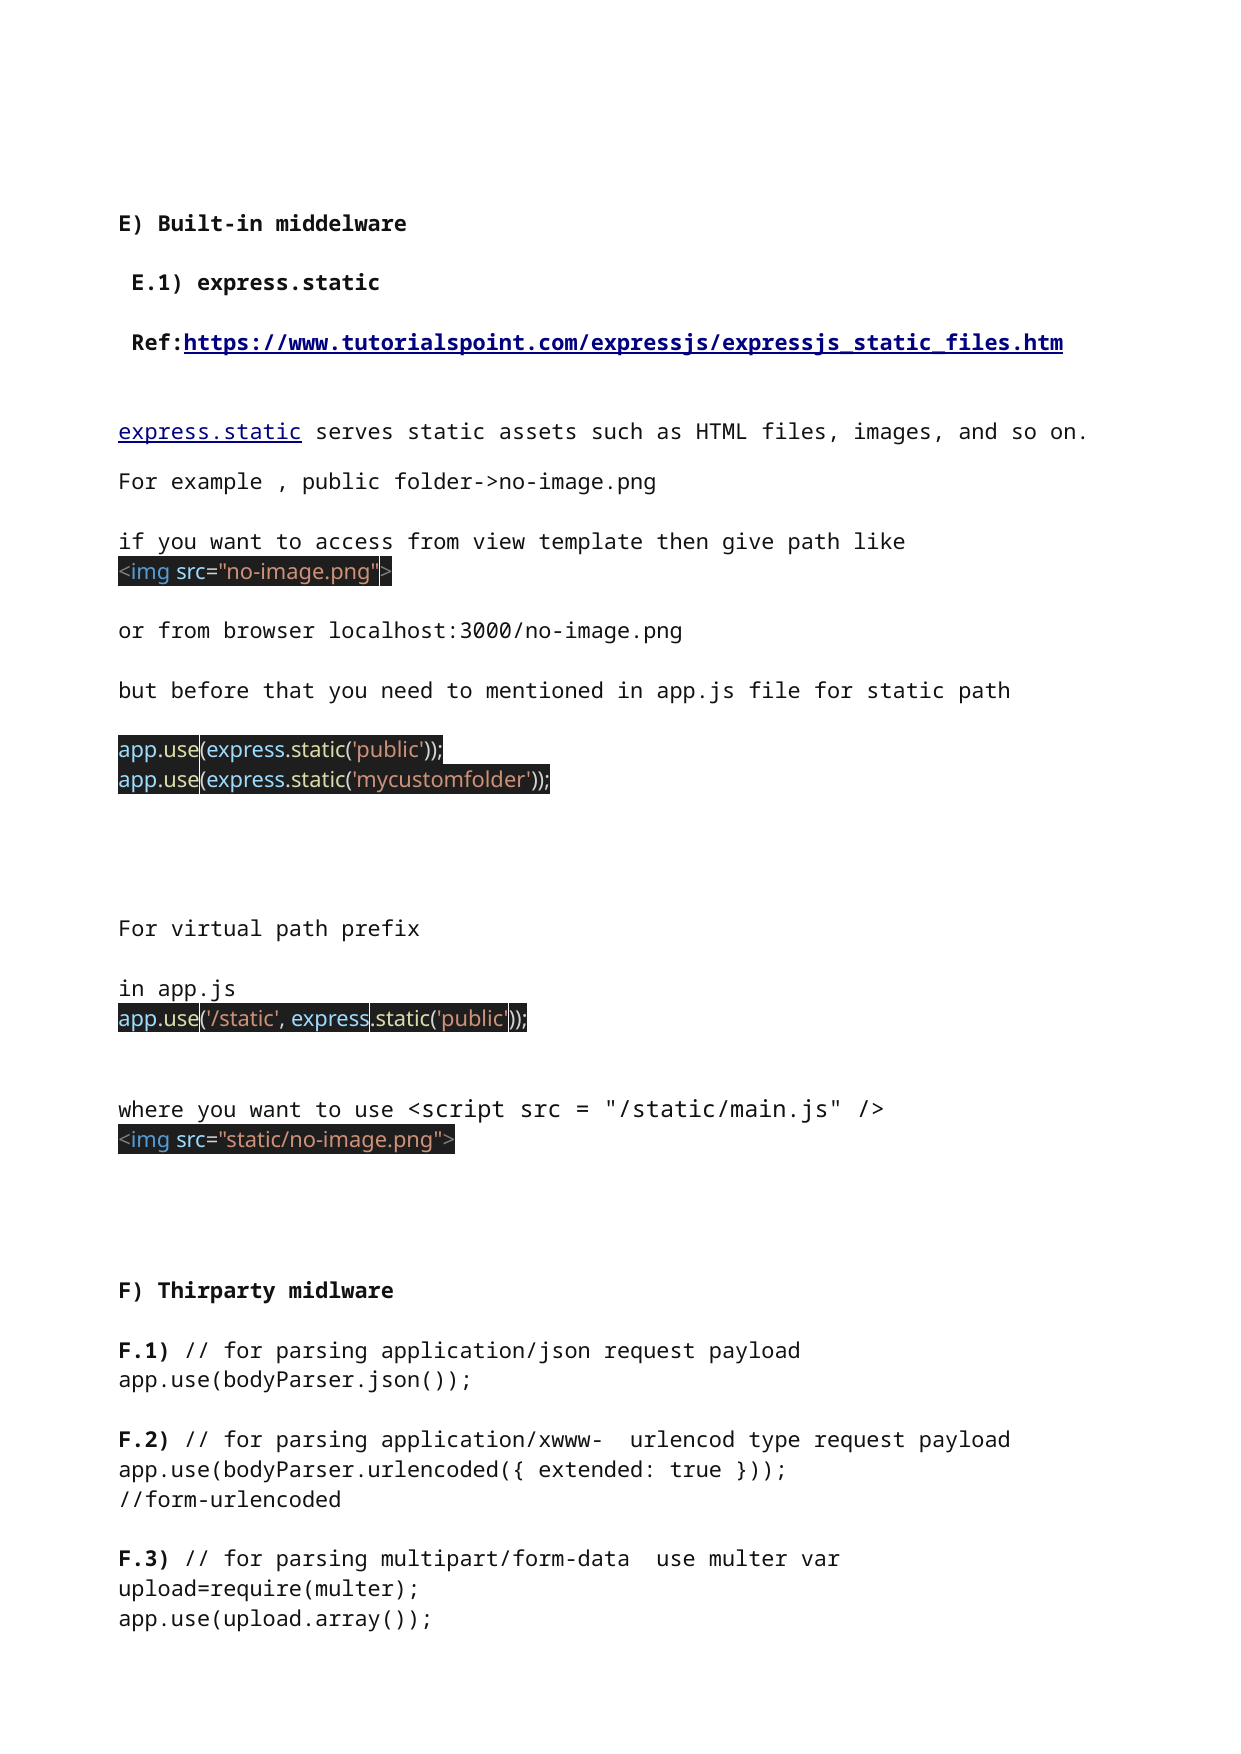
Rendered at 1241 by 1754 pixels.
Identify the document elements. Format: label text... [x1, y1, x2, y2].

text For virtual path prefix [118, 913, 1122, 943]
text F) Thirparty midlware [118, 1275, 1122, 1305]
text if you want to access from view template then give path like [118, 526, 1122, 556]
text <img src="no-image.png"> [118, 556, 1122, 586]
text app.use(bodyParser.json()); [118, 1364, 1122, 1394]
text E) Built-in middelware [118, 207, 1122, 237]
text in app.js [118, 973, 1122, 1003]
text or from browser localhost:3000/no-image.png [118, 615, 1122, 645]
text app.use(express.static('public')); [118, 734, 1122, 764]
text F.2) // for parsing application/xwww- urlencod type request payload [118, 1424, 1122, 1454]
text but before that you need to mentioned in app.js file for static path [118, 675, 1122, 705]
text F.3) // for parsing multipart/form-data use multer var upload=require(multer); [118, 1543, 1122, 1603]
text For example , public folder->no-image.png [118, 466, 1122, 496]
text app.use('/static', express.static('public')); [118, 1003, 1122, 1032]
text Ref:https://www.tutorialspoint.com/expressjs/expressjs_static_files.htm [118, 327, 1122, 356]
text <img src="static/no-image.png"> [118, 1124, 1122, 1154]
text //form-urlencoded [118, 1484, 1122, 1513]
text where you want to use <script src = "/static/main.js" /> [118, 1092, 1122, 1124]
text F.1) // for parsing application/json request payload [118, 1335, 1122, 1364]
text app.use(express.static('mycustomfolder')); [118, 764, 1122, 794]
text app.use(upload.array()); [118, 1603, 1122, 1633]
text E.1) express.static [118, 267, 1122, 297]
text express.static serves static assets such as HTML files, images, and so on. [118, 416, 1122, 446]
text app.use(bodyParser.urlencoded({ extended: true })); [118, 1454, 1122, 1484]
